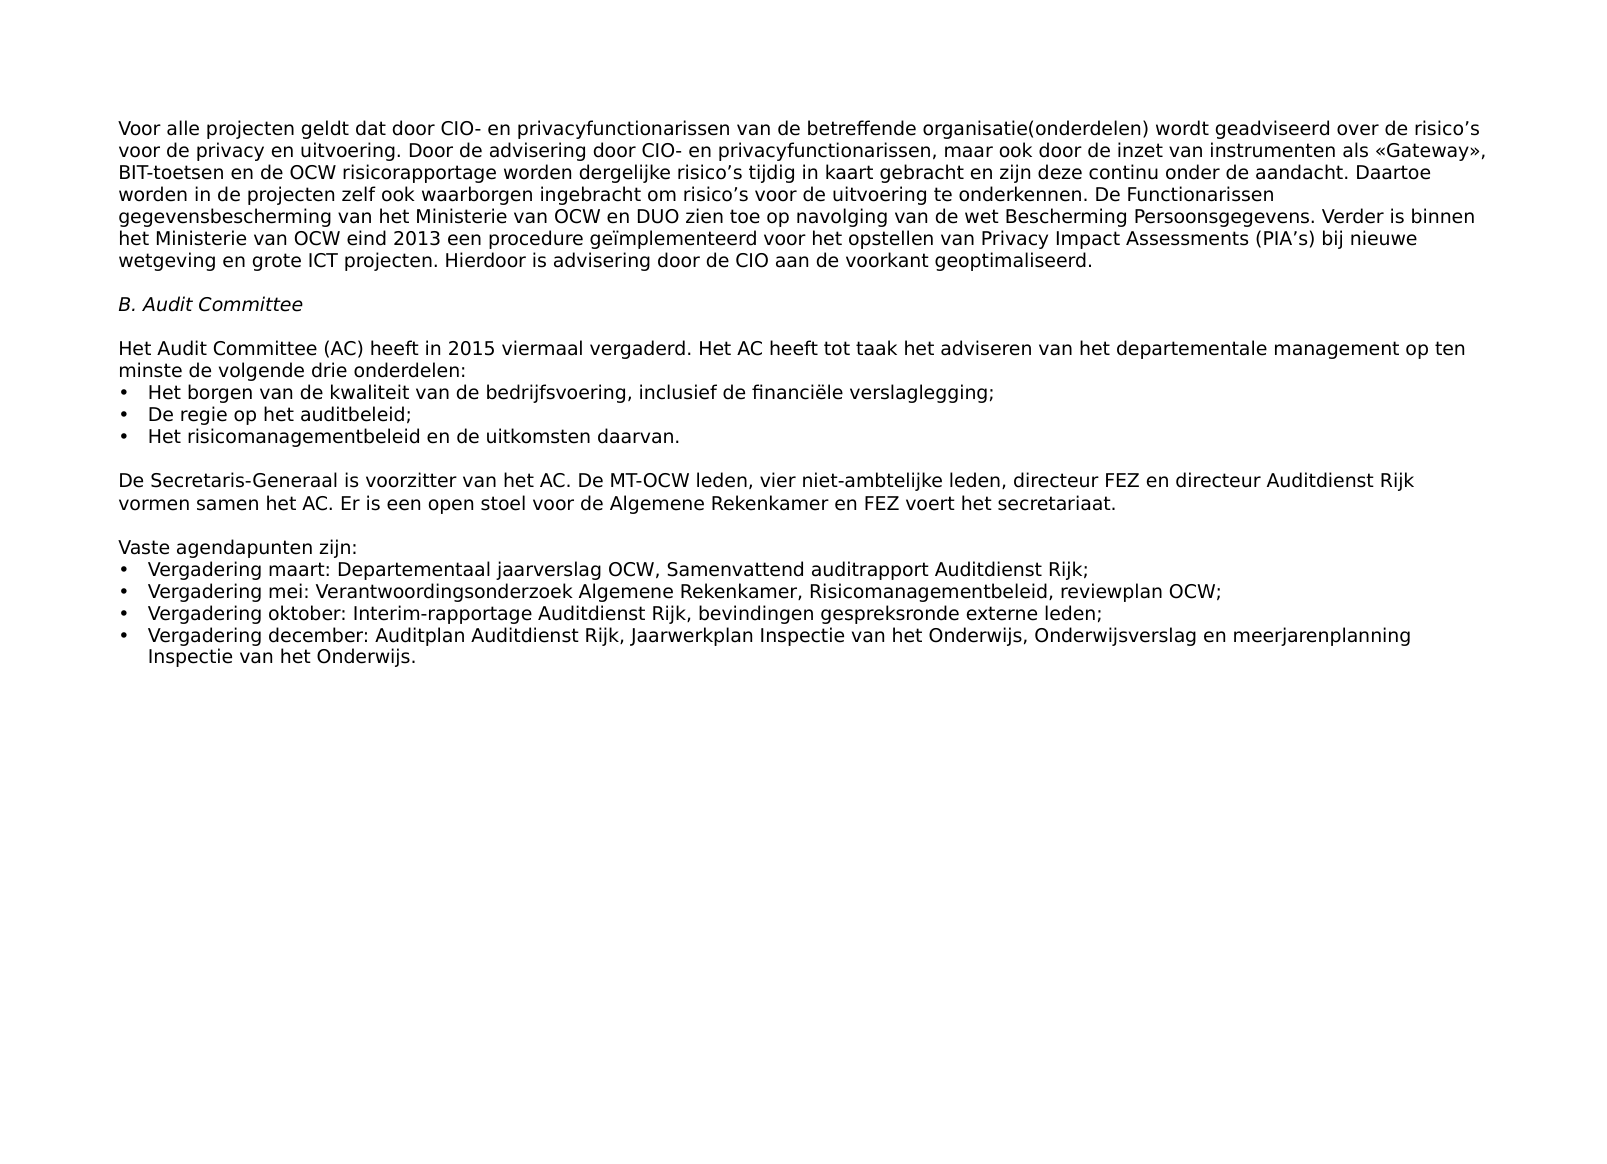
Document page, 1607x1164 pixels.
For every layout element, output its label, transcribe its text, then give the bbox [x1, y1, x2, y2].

text • Vergadering mei: Verantwoordingsonderzoek Algemene Rekenkamer, Risicomanagementbeleid, reviewplan OCW; [118, 581, 1488, 602]
subtitle B. Audit Committee [118, 294, 1488, 316]
text • Vergadering oktober: Interim-rapportage Auditdienst Rijk, bevindingen gespreksronde externe leden; [118, 602, 1488, 624]
text • De regie op het auditbeleid; [118, 404, 1488, 426]
text • Het borgen van de kwaliteit van de bedrijfsvoering, inclusief de financiële verslaglegging; [118, 382, 1488, 404]
text De Secretaris-Generaal is voorzitter van het AC. De MT-OCW leden, vier niet-ambtelijke leden, directeur FEZ en directeur Auditdienst Rijk vormen samen het AC. Er is een open stoel voor de Algemene Rekenkamer en FEZ voert het secretariaat. [118, 470, 1488, 514]
text • Het risicomanagementbeleid en de uitkomsten daarvan. [118, 426, 1488, 448]
text • Vergadering december: Auditplan Auditdienst Rijk, Jaarwerkplan Inspectie van het Onderwijs, Onderwijsverslag en meerjarenplanning Inspectie van het Onderwijs. [118, 624, 1488, 668]
text • Vergadering maart: Departementaal jaarverslag OCW, Samenvattend auditrapport Auditdienst Rijk; [118, 558, 1488, 581]
text Vaste agendapunten zijn: [118, 537, 1488, 558]
text Voor alle projecten geldt dat door CIO- en privacyfunctionarissen van de betreffende organisatie(onderdelen) wordt geadviseerd over de risico’s voor de privacy en uitvoering. Door de advisering door CIO- en privacyfunctionarissen, maar ook door de inzet van instrumenten als «Gateway», BIT-toetsen en de OCW risicorapportage worden dergelijke risico’s tijdig in kaart gebracht en zijn deze continu onder de aandacht. Daartoe worden in de projecten zelf ook waarborgen ingebracht om risico’s voor de uitvoering te onderkennen. De Functionarissen gegevensbescherming van het Ministerie van OCW en DUO zien toe op navolging van de wet Bescherming Persoonsgegevens. Verder is binnen het Ministerie van OCW eind 2013 een procedure geïmplementeerd voor het opstellen van Privacy Impact Assessments (PIA’s) bij nieuwe wetgeving en grote ICT projecten. Hierdoor is advisering door de CIO aan de voorkant geoptimaliseerd. [118, 118, 1488, 272]
text Het Audit Committee (AC) heeft in 2015 viermaal vergaderd. Het AC heeft tot taak het adviseren van het departementale management op ten minste de volgende drie onderdelen: [118, 338, 1488, 382]
